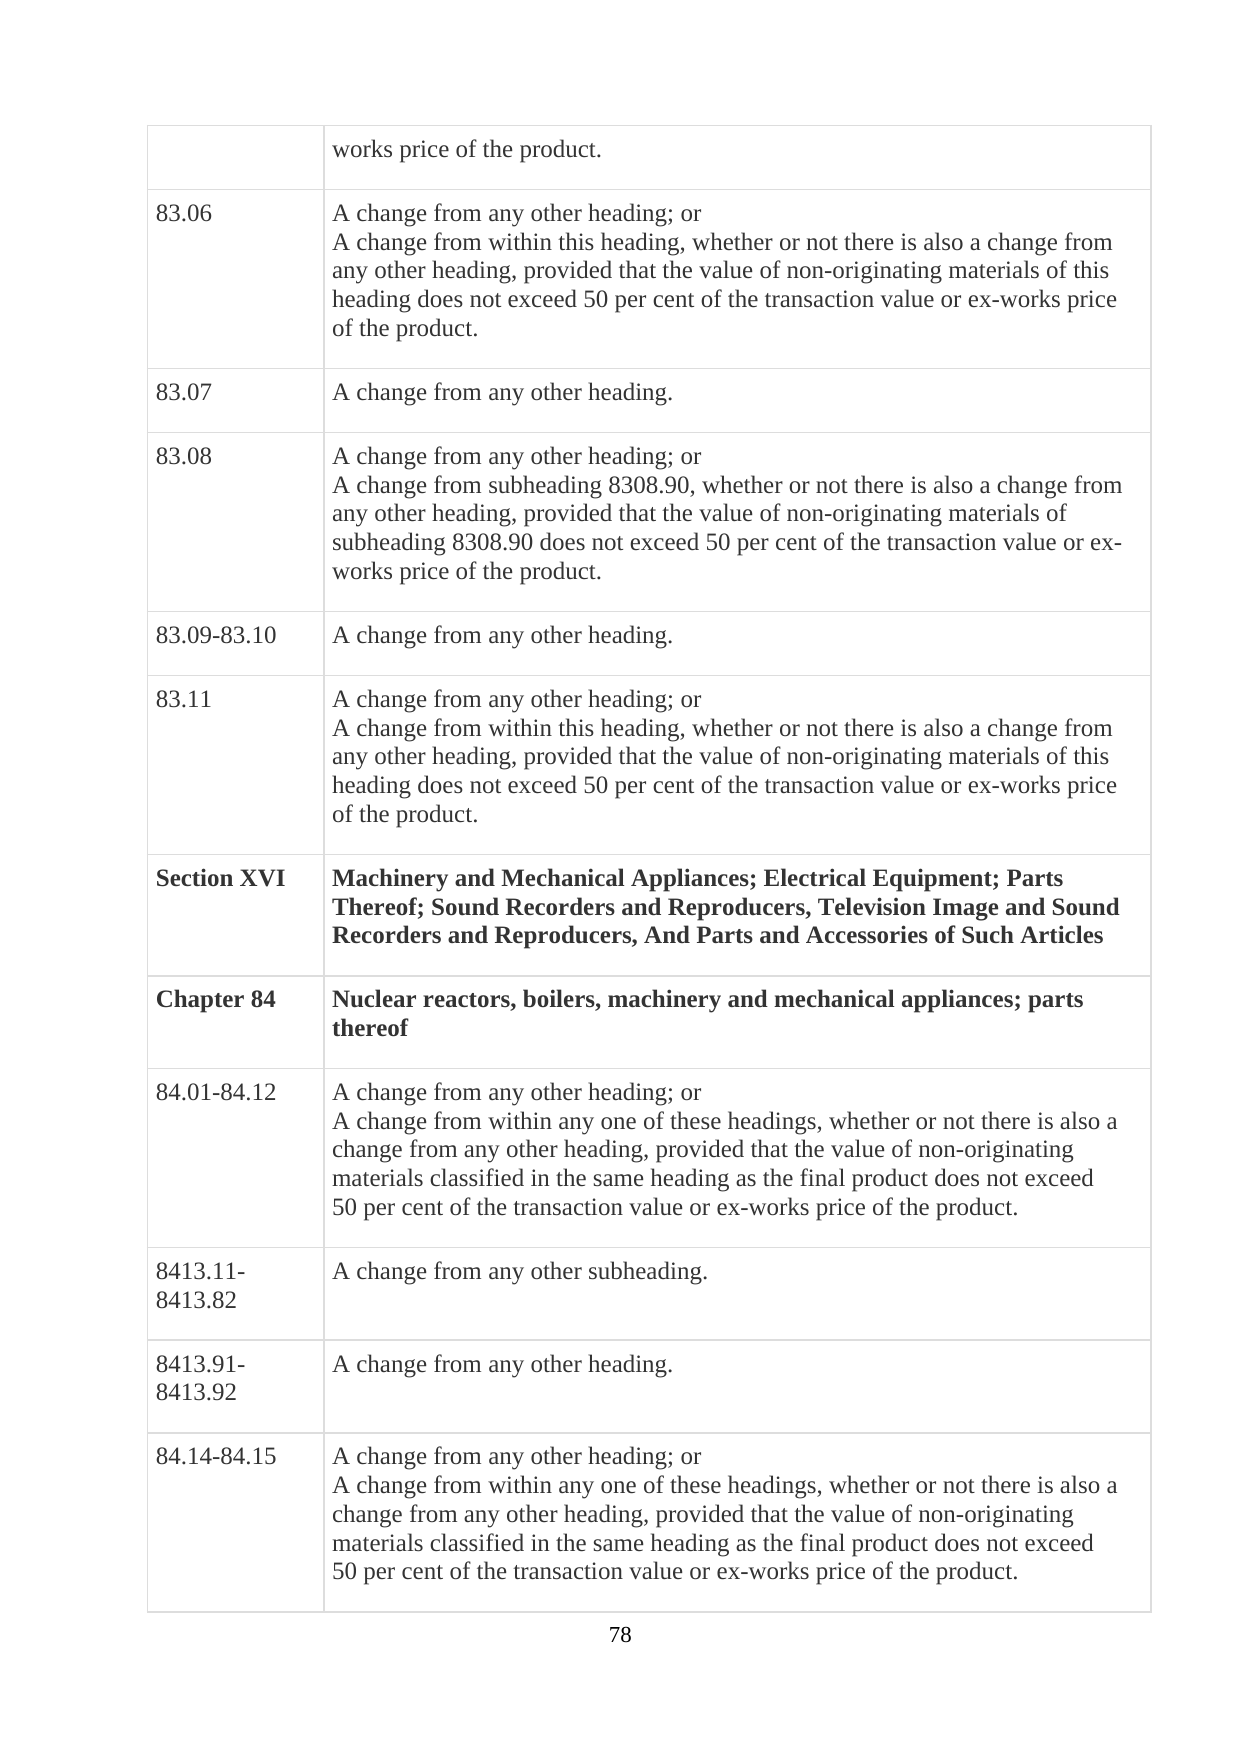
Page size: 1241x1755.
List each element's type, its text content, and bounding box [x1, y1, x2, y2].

table_cell [148, 126, 323, 189]
table_cell Machinery and Mechanical Appliances; Electrical Equipment; Parts Thereof; Sound Recorders and Reproducers, Television Image and Sound Recorders and Reproducers, And Parts and Accessories of Such Articles [325, 855, 1150, 975]
table_cell A change from any other heading; or A change from within this heading, whether or not there is also a change from any other heading, provided that the value of non-originating materials of this heading does not exceed 50 per cent of the transaction value or ex-works price of the product. [325, 190, 1150, 368]
table_cell A change from any other heading. [325, 369, 1150, 432]
table_cell A change from any other heading. [325, 612, 1150, 674]
table_cell A change from any other heading; or A change from within this heading, whether or not there is also a change from any other heading, provided that the value of non-originating materials of this heading does not exceed 50 per cent of the transaction value or ex-works price of the product. [325, 676, 1150, 853]
table_cell 83.08 [148, 433, 323, 611]
table_cell 8413.91-8413.92 [148, 1341, 323, 1432]
table_cell Chapter 84 [148, 977, 323, 1068]
table_cell A change from any other heading. [325, 1341, 1150, 1432]
table_cell 83.11 [148, 676, 323, 853]
table_cell Section XVI [148, 855, 323, 975]
table_cell 8413.11-8413.82 [148, 1248, 323, 1339]
table_cell 83.07 [148, 369, 323, 432]
table_cell works price of the product. [325, 126, 1150, 189]
table_cell A change from any other heading; or A change from within any one of these headings, whether or not there is also a change from any other heading, provided that the value of non-originating materials classified in the same heading as the final product does not exceed 50 per cent of the transaction value or ex-works price of the product. [325, 1434, 1150, 1611]
table_cell 84.14-84.15 [148, 1434, 323, 1611]
table_cell A change from any other heading; or A change from subheading 8308.90, whether or not there is also a change from any other heading, provided that the value of non-originating materials of subheading 8308.90 does not exceed 50 per cent of the transaction value or ex-works price of the product. [325, 433, 1150, 611]
table_cell Nuclear reactors, boilers, machinery and mechanical appliances; parts thereof [325, 977, 1150, 1068]
table_cell 83.09-83.10 [148, 612, 323, 674]
table_cell 83.06 [148, 190, 323, 368]
table_cell A change from any other subheading. [325, 1248, 1150, 1339]
table_cell A change from any other heading; or A change from within any one of these headings, whether or not there is also a change from any other heading, provided that the value of non-originating materials classified in the same heading as the final product does not exceed 50 per cent of the transaction value or ex-works price of the product. [325, 1069, 1150, 1247]
table_cell 84.01-84.12 [148, 1069, 323, 1247]
